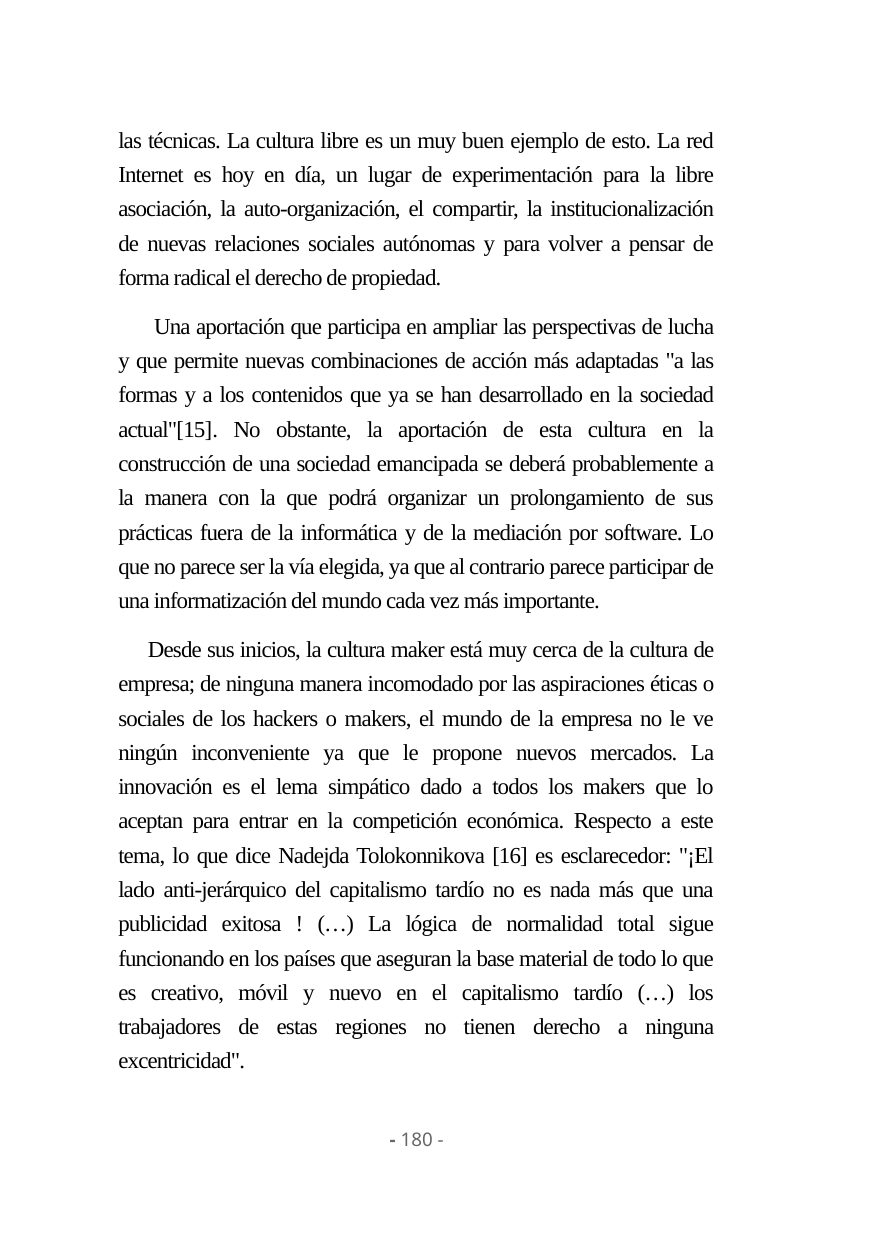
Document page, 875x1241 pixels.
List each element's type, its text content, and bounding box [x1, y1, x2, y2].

text Una aportación que participa en ampliar las perspectivas de lucha y que permite nuevas combinaciones de acción más adaptadas "a las formas y a los contenidos que ya se han desarrollado en la sociedad actual"[15]. No obstante, la aportación de esta cultura en la construcción de una sociedad emancipada se deberá probablemente a la manera con la que podrá organizar un prolongamiento de sus prácticas fuera de la informática y de la mediación por software. Lo que no parece ser la vía elegida, ya que al contrario parece participar de una informatización del mundo cada vez más importante. [118, 307, 714, 615]
text las técnicas. La cultura libre es un muy buen ejemplo de esto. La red Internet es hoy en día, un lugar de experimentación para la libre asociación, la auto-organización, el compartir, la institucionalización de nuevas relaciones sociales autónomas y para volver a pensar de forma radical el derecho de propiedad. [118, 121, 714, 292]
text Desde sus inicios, la cultura maker está muy cerca de la cultura de empresa; de ninguna manera incomodado por las aspiraciones éticas o sociales de los hackers o makers, el mundo de la empresa no le ve ningún inconveniente ya que le propone nuevos mercados. La innovación es el lema simpático dado a todos los makers que lo aceptan para entrar en la competición económica. Respecto a este tema, lo que dice Nadejda Tolokonnikova [16] es esclarecedor: "¡El lado anti-jerárquico del capitalismo tardío no es nada más que una publicidad exitosa ! (…) La lógica de normalidad total sigue funcionando en los países que aseguran la base material de todo lo que es creativo, móvil y nuevo en el capitalismo tardío (…) los trabajadores de estas regiones no tienen derecho a ninguna excentricidad". [118, 630, 714, 1076]
